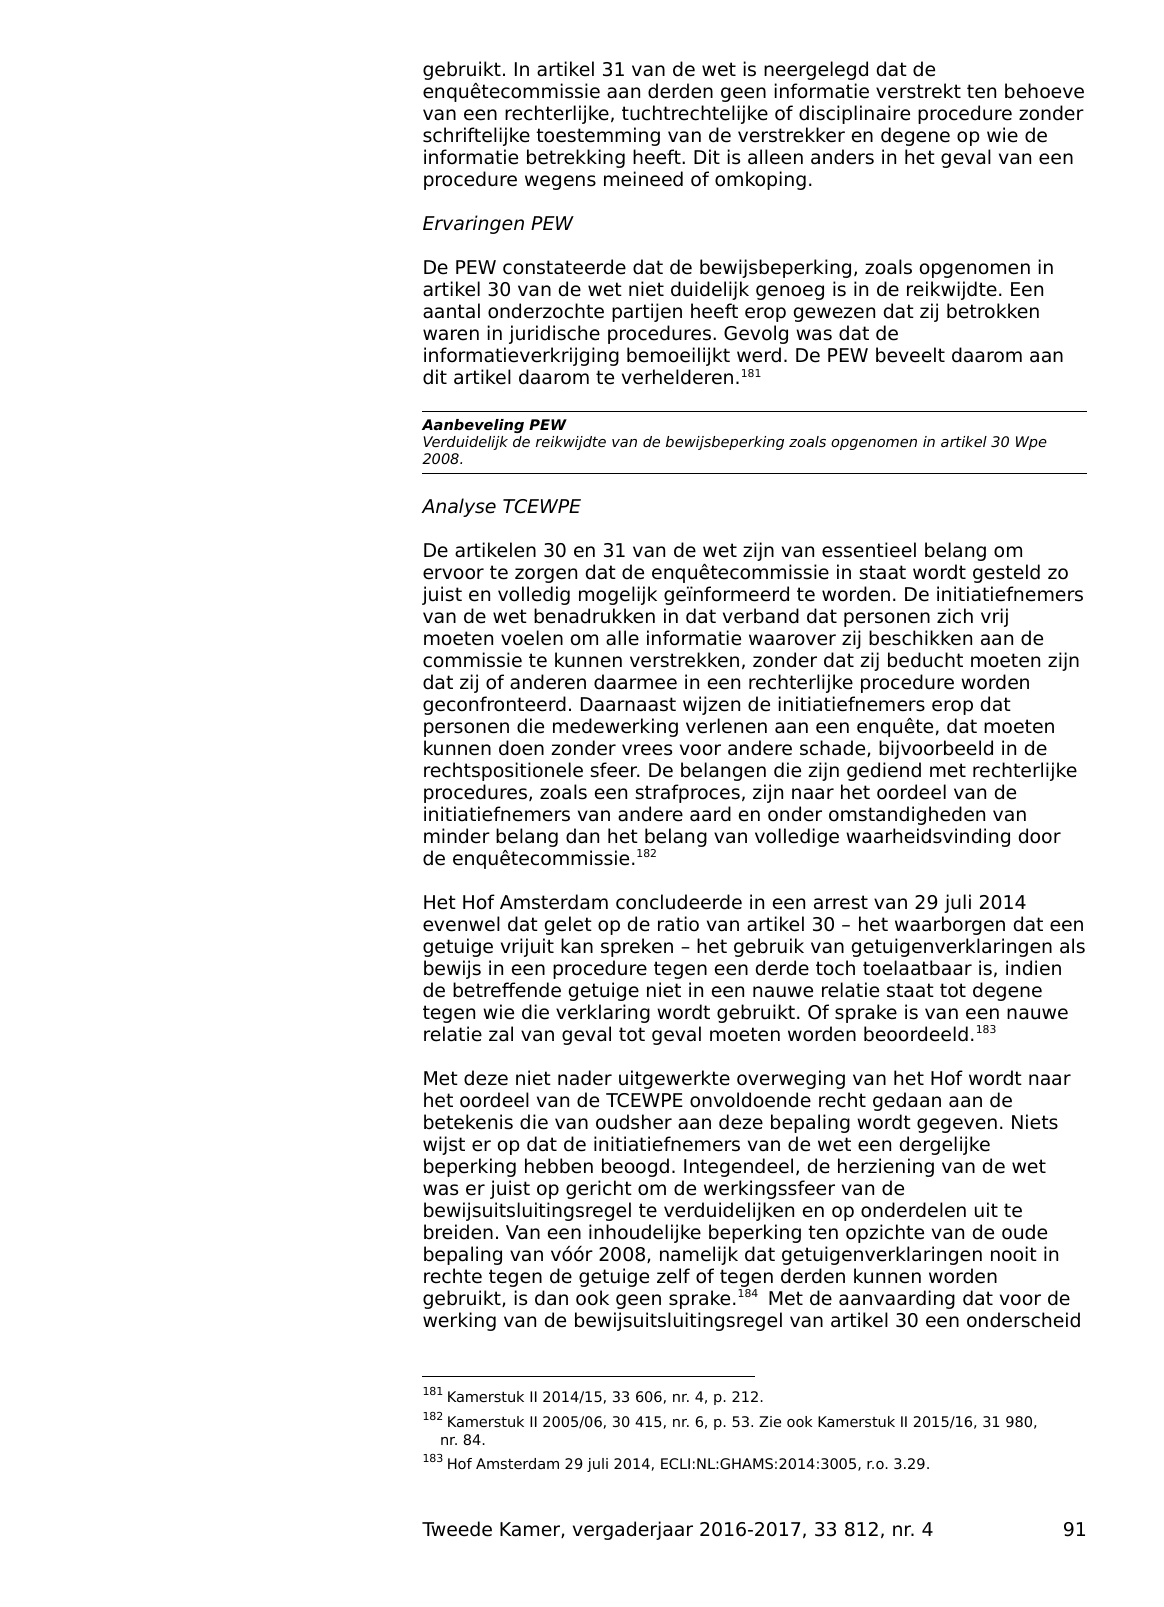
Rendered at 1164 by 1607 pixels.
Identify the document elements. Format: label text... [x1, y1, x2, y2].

subtitle Analyse TCEWPE [422, 496, 1087, 518]
subtitle Ervaringen PEW [422, 213, 1087, 235]
text Met deze niet nader uitgewerkte overweging van het Hof wordt naar het oordeel van de TCEWPE onvoldoende recht gedaan aan de betekenis die van oudsher aan deze bepaling wordt gegeven. Niets wijst er op dat de initiatiefnemers van de wet een dergelijke beperking hebben beoogd. Integendeel, de herziening van de wet was er juist op gericht om de werkingssfeer van de bewijsuitsluitingsregel te verduidelijken en op onderdelen uit te breiden. Van een inhoudelijke beperking ten opzichte van de oude bepaling van vóór 2008, namelijk dat getuigenverklaringen nooit in rechte tegen de getuige zelf of tegen derden kunnen worden gebruikt, is dan ook geen sprake. Met de aanvaarding dat voor de werking van de bewijsuitsluitingsregel van artikel 30 een onderscheid [422, 1068, 1087, 1331]
text Kamerstuk II 2014/15, 33 606, nr. 4, p. 212. [422, 1385, 1087, 1407]
text De PEW constateerde dat de bewijsbeperking, zoals opgenomen in artikel 30 van de wet niet duidelijk genoeg is in de reikwijdte. Een aantal onderzochte partijen heeft erop gewezen dat zij betrokken waren in juridische procedures. Gevolg was dat de informatieverkrijging bemoeilijkt werd. De PEW beveelt daarom aan dit artikel daarom te verhelderen. [422, 257, 1087, 389]
text De artikelen 30 en 31 van de wet zijn van essentieel belang om ervoor te zorgen dat de enquêtecommissie in staat wordt gesteld zo juist en volledig mogelijk geïnformeerd te worden. De initiatiefnemers van de wet benadrukken in dat verband dat personen zich vrij moeten voelen om alle informatie waarover zij beschikken aan de commissie te kunnen verstrekken, zonder dat zij beducht moeten zijn dat zij of anderen daarmee in een rechterlijke procedure worden geconfronteerd. Daarnaast wijzen de initiatiefnemers erop dat personen die medewerking verlenen aan een enquête, dat moeten kunnen doen zonder vrees voor andere schade, bijvoorbeeld in de rechtspositionele sfeer. De belangen die zijn gediend met rechterlijke procedures, zoals een strafproces, zijn naar het oordeel van de initiatiefnemers van andere aard en onder omstandigheden van minder belang dan het belang van volledige waarheidsvinding door de enquêtecommissie. [422, 540, 1087, 869]
text Kamerstuk II 2005/06, 30 415, nr. 6, p. 53. Zie ook Kamerstuk II 2015/16, 31 980, nr. 84. [422, 1410, 1087, 1449]
text Hof Amsterdam 29 juli 2014, ECLI:NL:GHAMS:2014:3005, r.o. 3.29. [422, 1452, 1087, 1474]
text Het Hof Amsterdam concludeerde in een arrest van 29 juli 2014 evenwel dat gelet op de ratio van artikel 30 – het waarborgen dat een getuige vrijuit kan spreken – het gebruik van getuigenverklaringen als bewijs in een procedure tegen een derde toch toelaatbaar is, indien de betreffende getuige niet in een nauwe relatie staat tot degene tegen wie die verklaring wordt gebruikt. Of sprake is van een nauwe relatie zal van geval tot geval moeten worden beoordeeld. [422, 892, 1087, 1046]
text gebruikt. In artikel 31 van de wet is neergelegd dat de enquêtecommissie aan derden geen informatie verstrekt ten behoeve van een rechterlijke, tuchtrechtelijke of disciplinaire procedure zonder schriftelijke toestemming van de verstrekker en degene op wie de informatie betrekking heeft. Dit is alleen anders in het geval van een procedure wegens meineed of omkoping. [422, 59, 1087, 191]
table_header Aanbeveling PEW Verduidelijk de reikwijdte van de bewijsbeperking zoals opgenomen in artikel 30 Wpe 2008. [422, 412, 1087, 472]
